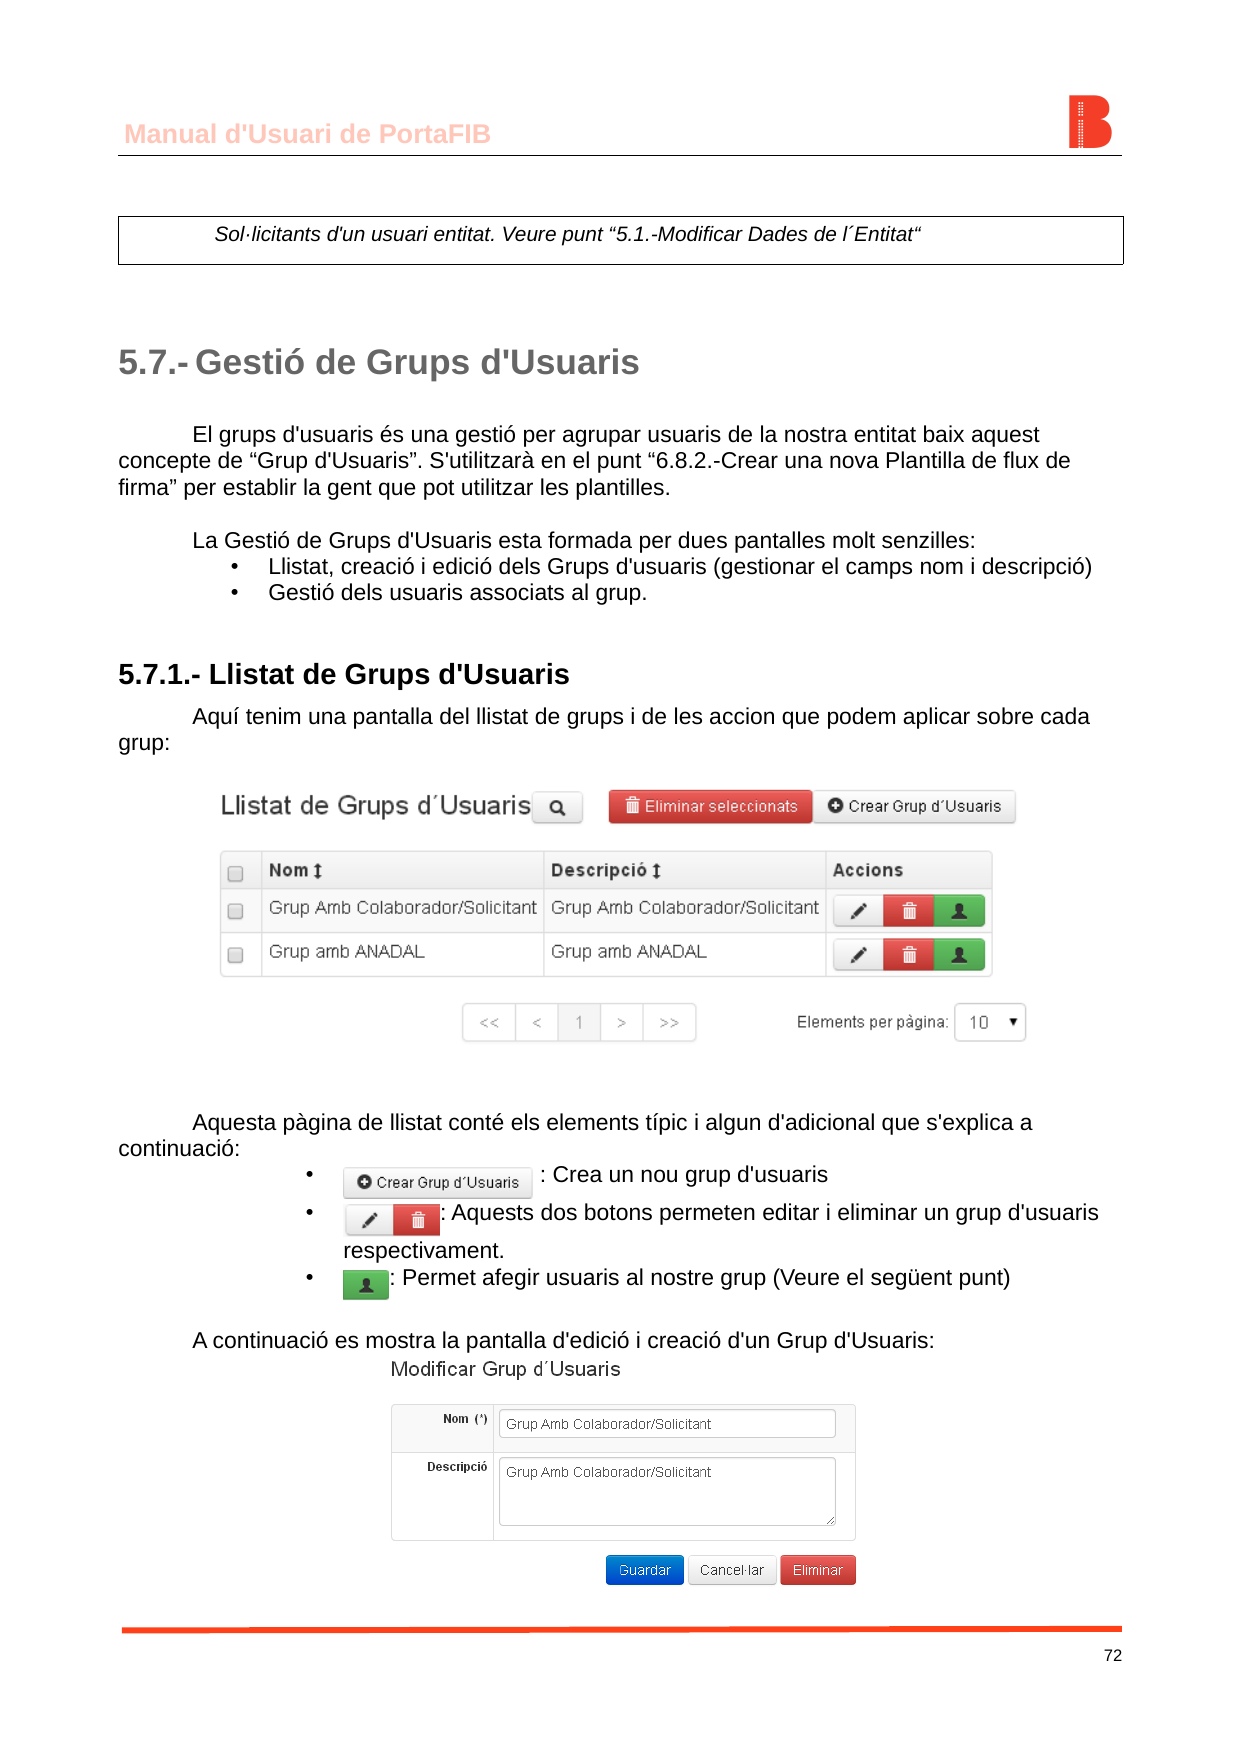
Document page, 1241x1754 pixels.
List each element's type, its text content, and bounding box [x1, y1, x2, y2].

list Llistat, creació i edició dels Grups d'usuaris (gestionar el camps nom i descripció) [231, 553, 1122, 579]
picture [343, 1204, 440, 1237]
picture [381, 1353, 860, 1589]
picture [343, 1166, 534, 1199]
picture [343, 1269, 389, 1301]
list : Aquests dos botons permeten editar i eliminar un grup d'usuaris respectivament. [306, 1199, 1122, 1263]
list Gestió dels usuaris associats al grup. [231, 579, 1122, 606]
subtitle Gestió de Grups d'Usuaris [118, 342, 1122, 382]
text El grups d'usuaris és una gestió per agrupar usuaris de la nostra entitat baix aquest concepte de “Grup d'Usuaris”. S'utilitzarà en el punt “6.8.2.-Crear una nova Plantilla de flux de firma” per establir la gent que pot utilitzar les plantilles. [118, 421, 1122, 500]
text Aquí tenim una pantalla del llistat de grups i de les accion que podem aplicar sobre cada grup: [118, 703, 1122, 756]
picture [202, 782, 1038, 1056]
list : Crea un nou grup d'usuaris [306, 1161, 1122, 1199]
text La Gestió de Grups d'Usuaris esta formada per dues pantalles molt senzilles: [118, 527, 1122, 553]
text Aquesta pàgina de llistat conté els elements típic i algun d'adicional que s'explica a continuació: [118, 1109, 1122, 1161]
table_header [119, 217, 209, 264]
text A continuació es mostra la pantalla d'edició i creació d'un Grup d'Usuaris: [118, 1327, 1122, 1353]
list : Permet afegir usuaris al nostre grup (Veure el següent punt) [306, 1263, 1122, 1300]
table_header Sol·licitants d'un usuari entitat. Veure punt “5.1.-Modificar Dades de l´Entitat“ [209, 217, 1123, 264]
picture [1063, 94, 1117, 150]
subtitle Llistat de Grups d'Usuaris [118, 657, 1122, 691]
